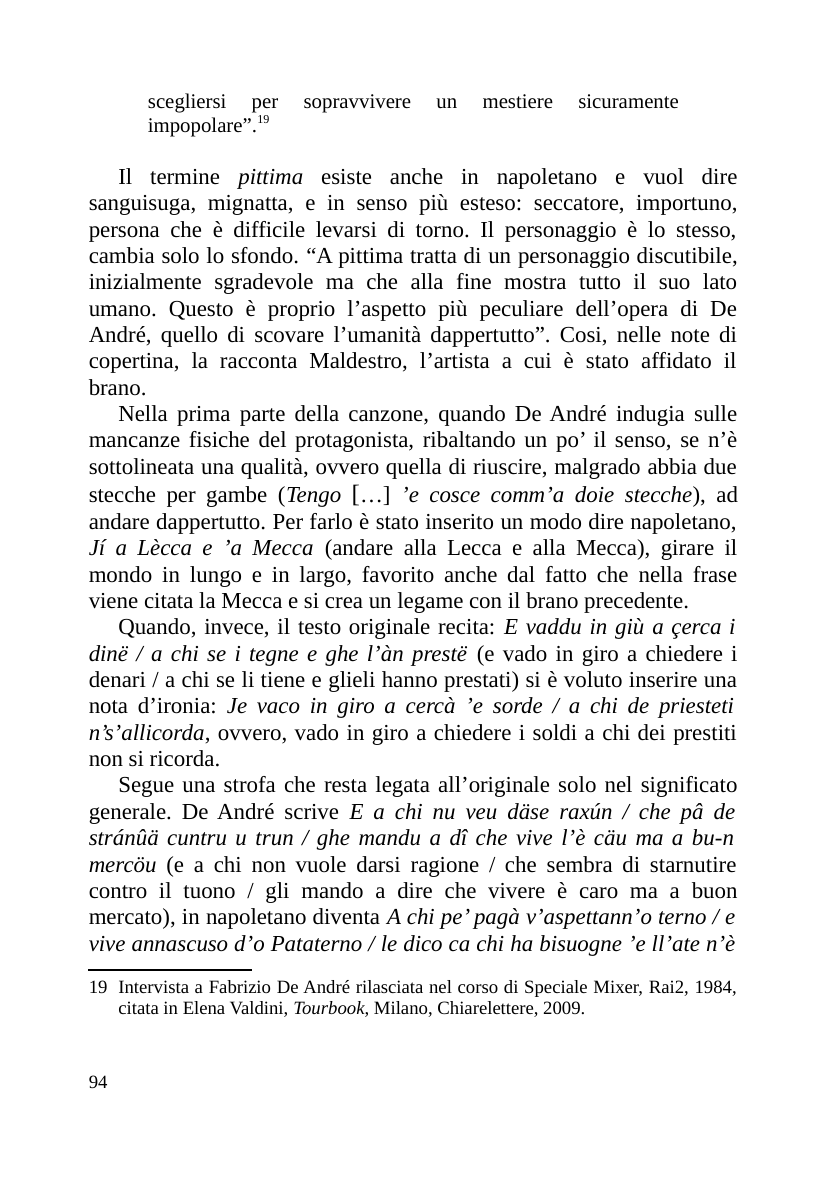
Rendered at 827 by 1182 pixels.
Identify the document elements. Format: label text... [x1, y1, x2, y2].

text Il termine pittima esiste anche in napoletano e vuol dire sanguisuga, mignatta, e in senso più esteso: seccatore, importuno, persona che è difficile levarsi di torno. Il personaggio è lo stesso, cambia solo lo sfondo. “A pittima tratta di un personaggio discutibile, inizialmente sgradevole ma che alla fine mostra tutto il suo lato umano. Questo è proprio l’aspetto più peculiare dell’opera di De André, quello di scovare l’umanità dappertutto”. Cosi, nelle note di copertina, la racconta Maldestro, l’artista a cui è stato affidato il brano. [88, 163, 738, 400]
text Nella prima parte della canzone, quando De André indugia sulle mancanze fisiche del protagonista, ribaltando un po’ il senso, se n’è sottolineata una qualità, ovvero quella di riuscire, malgrado abbia due stecche per gambe (Tengo […] ’e cosce comm’a doie stecche), ad andare dappertutto. Per farlo è stato inserito un modo dire napoletano, Jí a Lècca e ’a Mecca (andare alla Lecca e alla Mecca), girare il mondo in lungo e in largo, favorito anche dal fatto che nella frase viene citata la Mecca e si crea un legame con il brano precedente. [88, 400, 738, 613]
text scegliersi per sopravvivere un mestiere sicuramente impopolare”. [148, 88, 679, 137]
text Intervista a Fabrizio De André rilasciata nel corso di Speciale Mixer, Rai2, 1984, citata in Elena Valdini, Tourbook, Milano, Chiarelettere, 2009. [88, 976, 738, 1019]
text Segue una strofa che resta legata all’originale solo nel significato generale. De André scrive E a chi nu veu däse raxún / che pâ de stránûä cuntru u trun / ghe mandu a dî che vive l’è cäu ma a bu-n mercöu (e a chi non vuole darsi ragione / che sembra di starnutire contro il tuono / gli mando a dire che vivere è caro ma a buon mercato), in napoletano diventa A chi pe’ pagà v’aspettann’o terno / e vive annascuso d’o Pataterno / le dico ca chi ha bisuogne ’e ll’ate n’è [88, 772, 738, 956]
text Quando, invece, il testo originale recita: E vaddu in giù a çerca i dinë / a chi se i tegne e ghe l’àn prestë (e vado in giro a chiedere i denari / a chi se li tiene e glieli hanno prestati) si è voluto inserire una nota d’ironia: Je vaco in giro a cercà ’e sorde / a chi de priesteti n’s’allicorda, ovvero, vado in giro a chiedere i soldi a chi dei prestiti non si ricorda. [88, 613, 738, 772]
